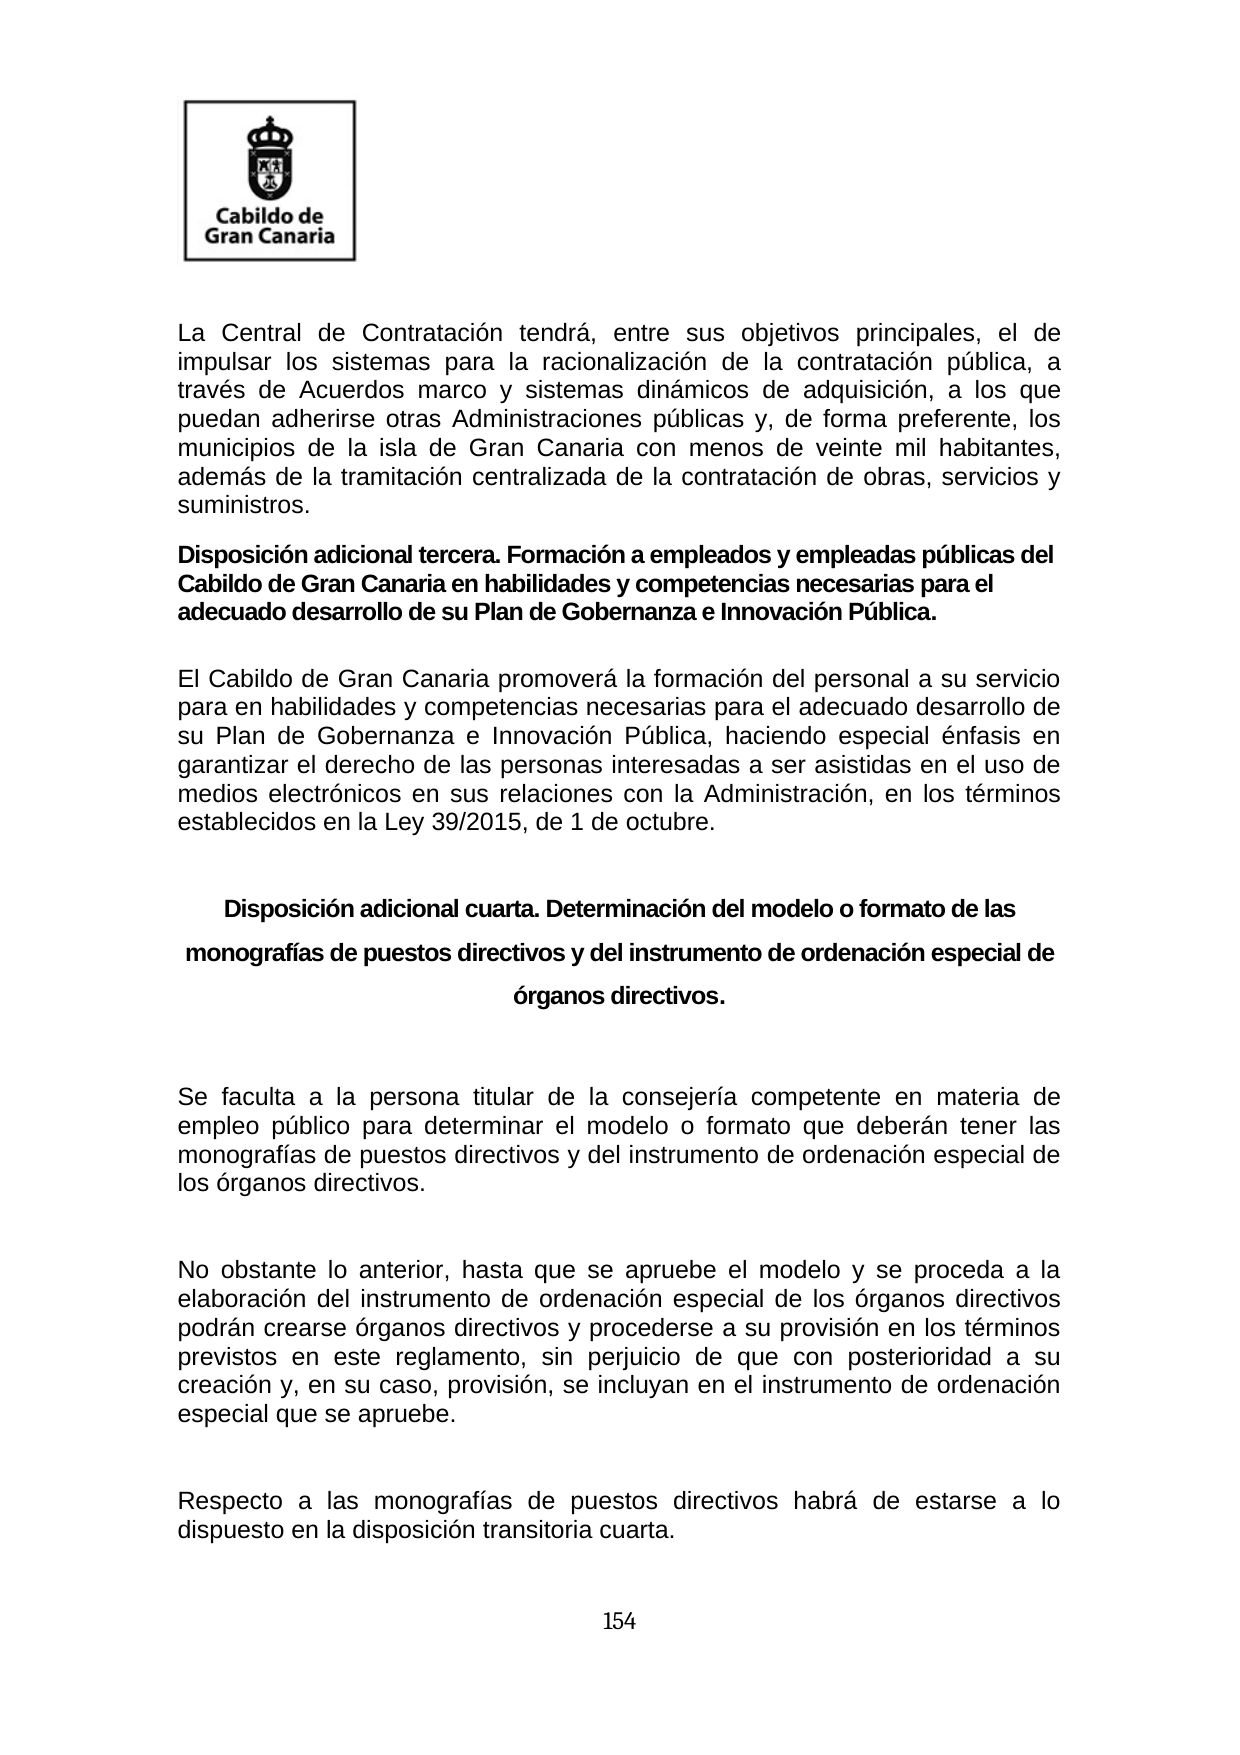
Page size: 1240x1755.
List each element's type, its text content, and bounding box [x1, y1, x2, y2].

text No obstante lo anterior, hasta que se apruebe el modelo y se proceda a la elaboración del instrumento de ordenación especial de los órganos directivos podrán crearse órganos directivos y procederse a su provisión en los términos previstos en este reglamento, sin perjuicio de que con posterioridad a su creación y, en su caso, provisión, se incluyan en el instrumento de ordenación especial que se apruebe. [177, 1255, 1062, 1428]
text El Cabildo de Gran Canaria promoverá la formación del personal a su servicio para en habilidades y competencias necesarias para el adecuado desarrollo de su Plan de Gobernanza e Innovación Pública, haciendo especial énfasis en garantizar el derecho de las personas interesadas a ser asistidas en el uso de medios electrónicos en sus relaciones con la Administración, en los términos establecidos en la Ley 39/2015, de 1 de octubre. [177, 663, 1062, 836]
text Se faculta a la persona titular de la consejería competente en materia de empleo público para determinar el modelo o formato que deberán tener las monografías de puestos directivos y del instrumento de ordenación especial de los órganos directivos. [177, 1082, 1062, 1197]
subtitle Disposición adicional cuarta. Determinación del modelo o formato de las monografías de puestos directivos y del instrumento de ordenación especial de órganos directivos. [177, 894, 1062, 1009]
text Respecto a las monografías de puestos directivos habrá de estarse a lo dispuesto en la disposición transitoria cuarta. [177, 1486, 1062, 1544]
text La Central de Contratación tendrá, entre sus objetivos principales, el de impulsar los sistemas para la racionalización de la contratación pública, a través de Acuerdos marco y sistemas dinámicos de adquisición, a los que puedan adherirse otras Administraciones públicas y, de forma preferente, los municipios de la isla de Gran Canaria con menos de veinte mil habitantes, además de la tramitación centralizada de la contratación de obras, servicios y suministros. [177, 318, 1062, 519]
subtitle Disposición adicional tercera. Formación a empleados y empleadas públicas del Cabildo de Gran Canaria en habilidades y competencias necesarias para el adecuado desarrollo de su Plan de Gobernanza e Innovación Pública. [177, 540, 1062, 626]
